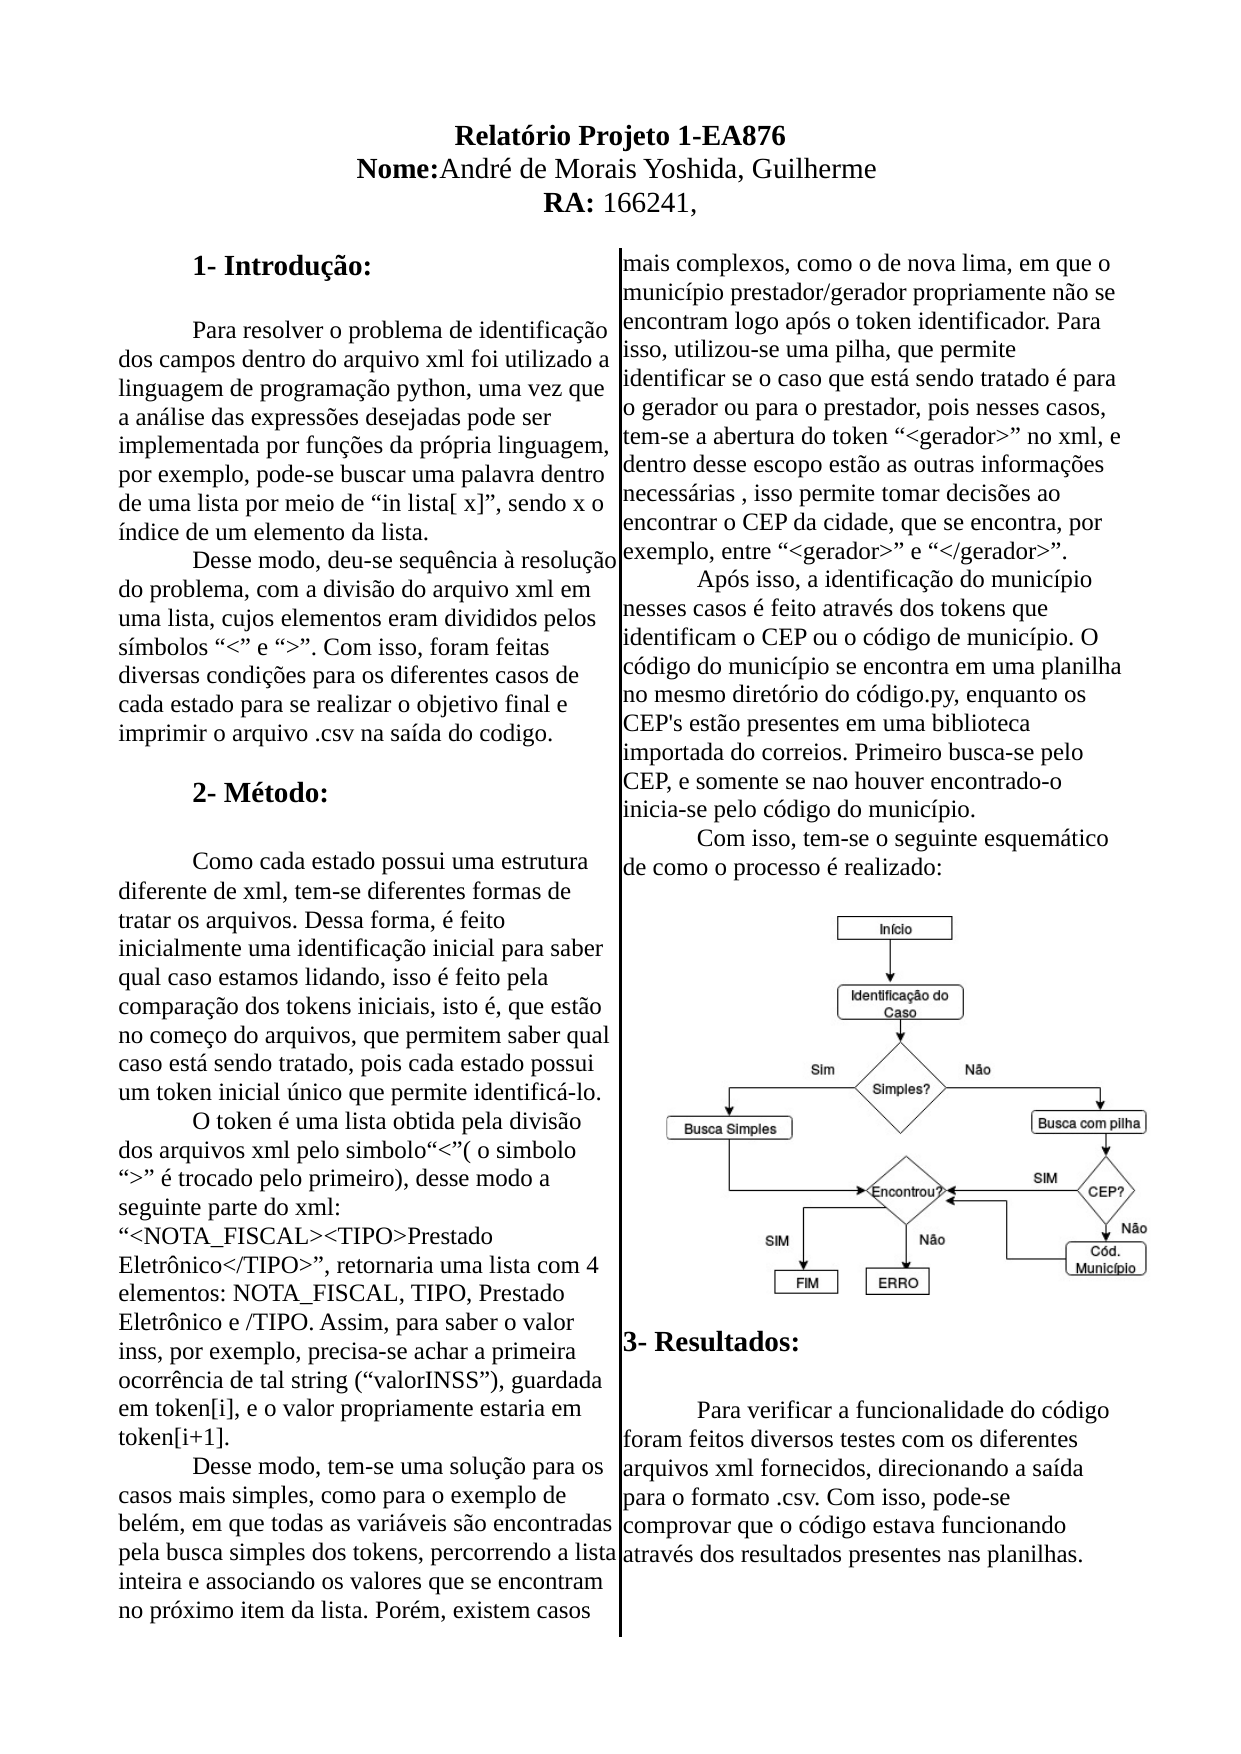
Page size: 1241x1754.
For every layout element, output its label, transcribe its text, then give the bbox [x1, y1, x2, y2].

text mais complexos, como o de nova lima, em que o município prestador/gerador propriamente não se encontram logo após o token identificador. Para isso, utilizou-se uma pilha, que permite identificar se o caso que está sendo tratado é para o gerador ou para o prestador, pois nesses casos, tem-se a abertura do token “<gerador>” no xml, e dentro desse escopo estão as outras informações necessárias , isso permite tomar decisões ao encontrar o CEP da cidade, que se encontra, por exemplo, entre “<gerador>” e “</gerador>”. Após isso, a identificação do município nesses casos é feito através dos tokens que identificam o CEP ou o código de município. O código do município se encontra em uma planilha no mesmo diretório do código.py, enquanto os CEP's estão presentes em uma biblioteca importada do correios. Primeiro busca-se pelo CEP, e somente se nao houver encontrado-o inicia-se pelo código do município. [623, 248, 1122, 823]
text O token é uma lista obtida pela divisão dos arquivos xml pelo simbolo“<”( o simbolo “>” é trocado pelo primeiro), desse modo a seguinte parte do xml: “<NOTA_FISCAL><TIPO>Prestado Eletrônico</TIPO>”, retornaria uma lista com 4 elementos: NOTA_FISCAL, TIPO, Prestado Eletrônico e /TIPO. Assim, para saber o valor inss, por exemplo, precisa-se achar a primeira ocorrência de tal string (“valorINSS”), guardada em token[i], e o valor propriamente estaria em token[i+1]. [118, 1106, 617, 1451]
text 1- Introdução: [118, 248, 617, 282]
text 3- Resultados: [623, 1324, 1122, 1357]
text Com isso, tem-se o seguinte esquemático de como o processo é realizado: [623, 823, 1122, 881]
text Para resolver o problema de identificação dos campos dentro do arquivo xml foi utilizado a linguagem de programação python, uma vez que a análise das expressões desejadas pode ser implementada por funções da própria linguagem, por exemplo, pode-se buscar uma palavra dentro de uma lista por meio de “in lista[ x]”, sendo x o índice de um elemento da lista. [118, 315, 617, 545]
text Para verificar a funcionalidade do código foram feitos diversos testes com os diferentes arquivos xml fornecidos, direcionando a saída para o formato .csv. Com isso, pode-se comprovar que o código estava funcionando através dos resultados presentes nas planilhas. [623, 1391, 1122, 1568]
text Desse modo, deu-se sequência à resolução do problema, com a divisão do arquivo xml em uma lista, cujos elementos eram divididos pelos símbolos “<” e “>”. Com isso, foram feitas diversas condições para os diferentes casos de cada estado para se realizar o objetivo final e imprimir o arquivo .csv na saída do codigo. [118, 545, 617, 747]
picture [666, 916, 1166, 1295]
text Como cada estado possui uma estrutura diferente de xml, tem-se diferentes formas de tratar os arquivos. Dessa forma, é feito inicialmente uma identificação inicial para saber qual caso estamos lidando, isso é feito pela comparação dos tokens iniciais, isto é, que estão no começo do arquivos, que permitem saber qual caso está sendo tratado, pois cada estado possui um token inicial único que permite identificá-lo. [118, 842, 617, 1106]
text Desse modo, tem-se uma solução para os casos mais simples, como para o exemplo de belém, em que todas as variáveis são encontradas pela busca simples dos tokens, percorrendo a lista inteira e associando os valores que se encontram no próximo item da lista. Porém, existem casos [118, 1451, 617, 1623]
text 2- Método: [118, 775, 617, 809]
